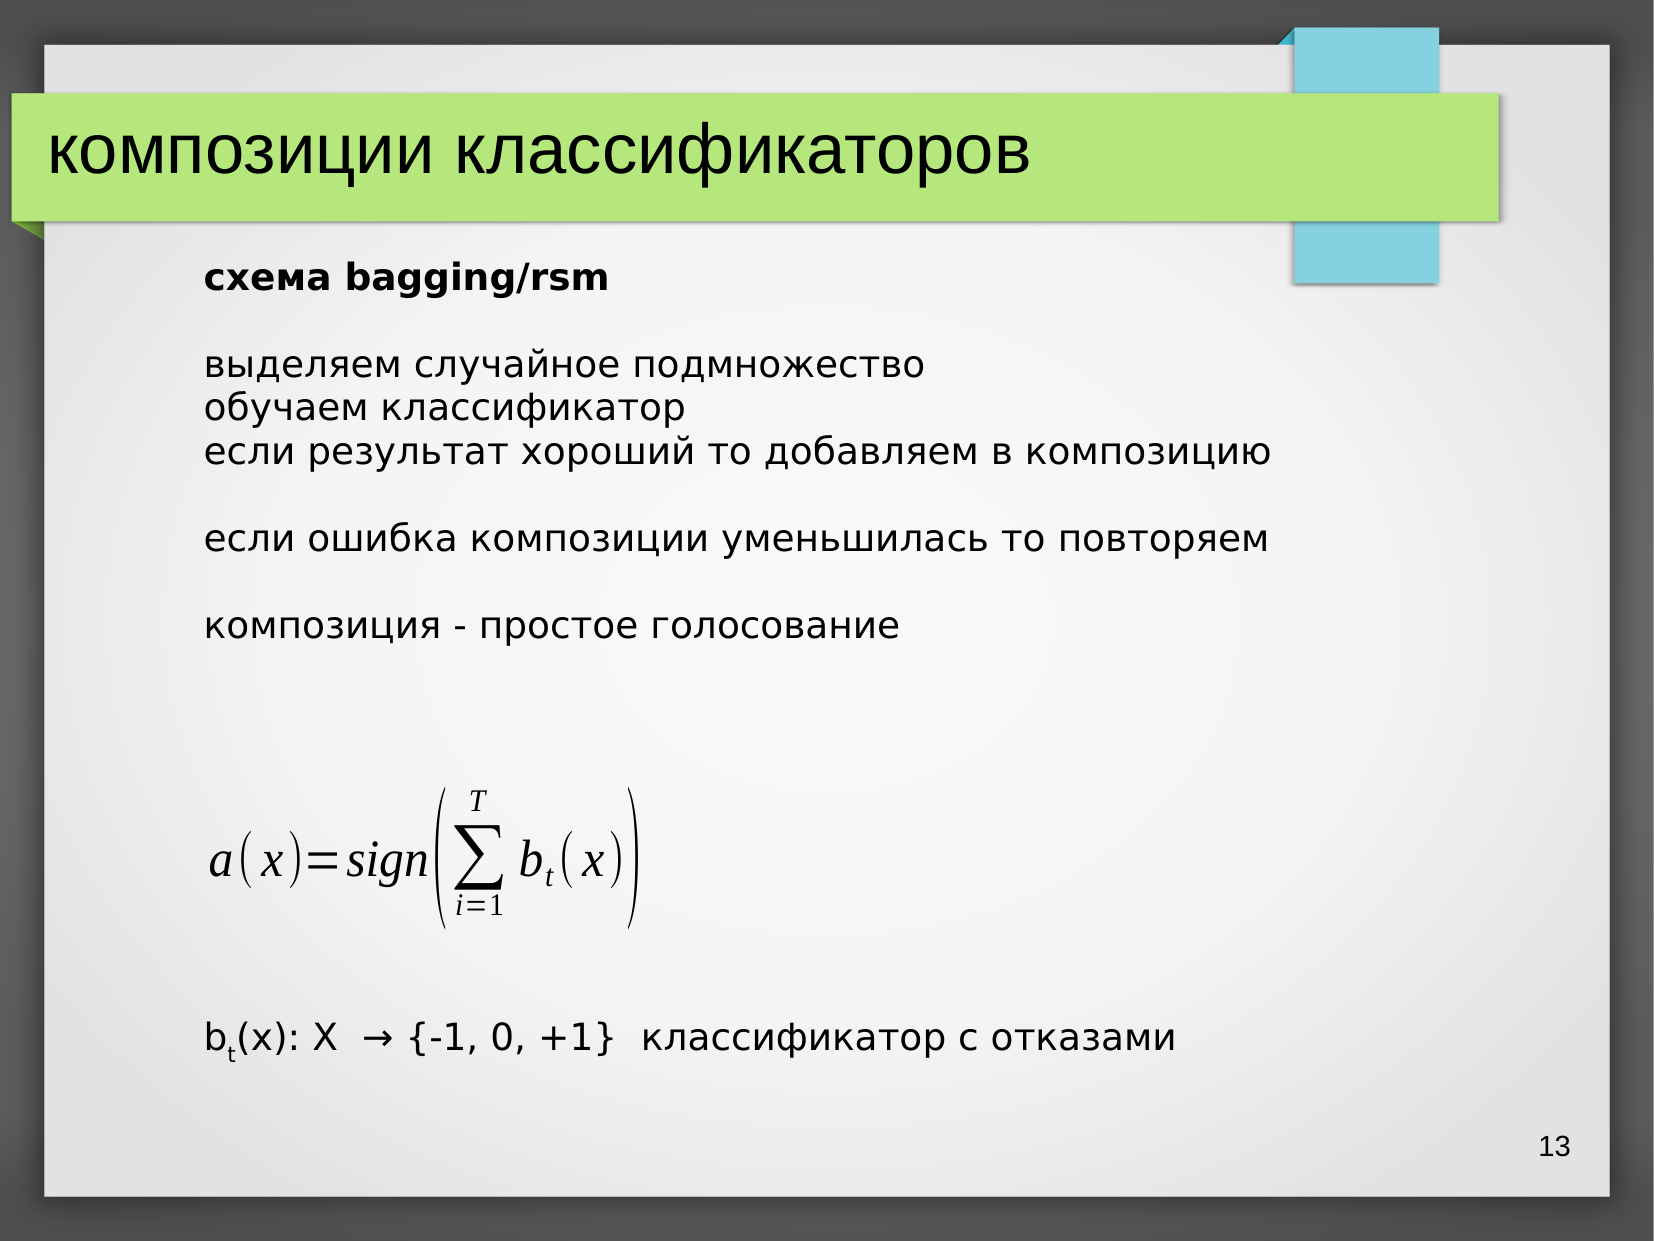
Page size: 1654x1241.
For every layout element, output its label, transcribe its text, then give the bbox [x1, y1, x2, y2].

title композиции классификаторов [47, 109, 1501, 189]
text_box схема bagging/rsm выделяем случайное подмножество обучаем классификатор если результат хороший то добавляем в композицию если ошибка композиции уменьшилась то повторяем композиция - простое голосование [188, 248, 1382, 699]
text_box bt(x): X → {-1, 0, +1} классификатор с отказами [188, 1007, 1193, 1075]
chart [200, 783, 649, 934]
picture [0, 0, 1654, 1241]
